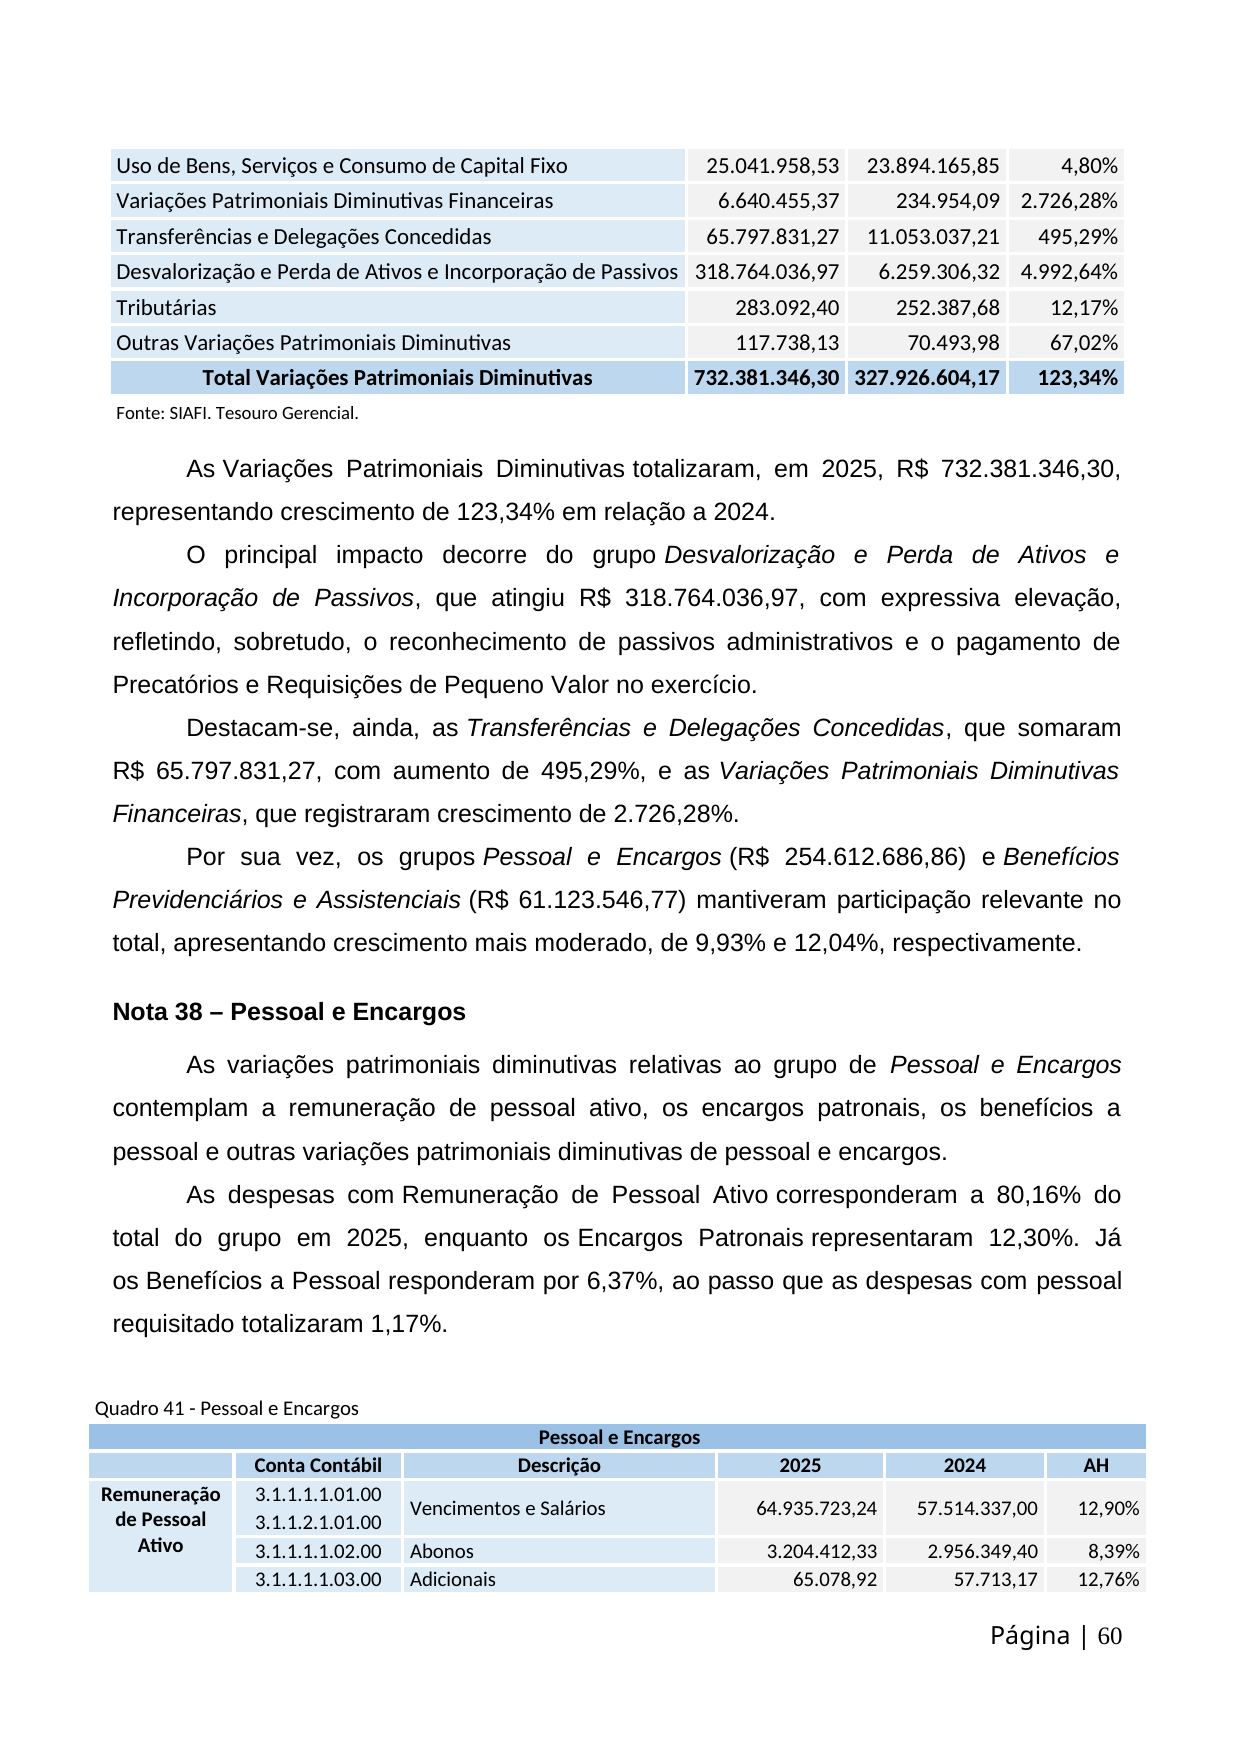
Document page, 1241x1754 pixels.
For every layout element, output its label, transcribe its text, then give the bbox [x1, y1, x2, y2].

table_cell AH [1047, 1453, 1146, 1478]
table_cell 11.053.037,21 [848, 220, 1006, 252]
table_cell 732.381.346,30 [688, 361, 845, 394]
table_cell Outras Variações Patrimoniais Diminutivas [111, 326, 685, 358]
text As variações patrimoniais diminutivas relativas ao grupo de Pessoal e Encargos contemplam a remuneração de pessoal ativo, os encargos patronais, os benefícios a pessoal e outras variações patrimoniais diminutivas de pessoal e encargos. [112, 1050, 1122, 1165]
table_cell Conta Contábil [236, 1453, 401, 1478]
table_cell 4.992,64% [1009, 255, 1124, 287]
table_cell 283.092,40 [688, 291, 845, 323]
table_cell [89, 1453, 232, 1478]
table_cell 12,76% [1047, 1567, 1146, 1592]
table_cell Uso de Bens, Serviços e Consumo de Capital Fixo [111, 149, 685, 181]
table_cell Total Variações Patrimoniais Diminutivas [111, 361, 685, 394]
table_cell 2.956.349,40 [886, 1538, 1044, 1563]
table_cell 6.259.306,32 [848, 255, 1006, 287]
table_header [716, 1395, 884, 1421]
table_cell 123,34% [1009, 361, 1124, 394]
table_cell 495,29% [1009, 220, 1124, 252]
table_cell [1007, 397, 1125, 429]
table_cell 12,17% [1009, 291, 1124, 323]
table_cell 318.764.036,97 [688, 255, 845, 287]
table_cell 3.1.1.1.1.02.00 [236, 1538, 401, 1563]
table_cell Tributárias [111, 291, 685, 323]
table_cell Remuneração de Pessoal Ativo [89, 1481, 232, 1592]
table_cell Abonos [404, 1538, 715, 1563]
table_cell 3.1.1.1.1.01.00 [236, 1481, 401, 1506]
table_cell 117.738,13 [688, 326, 845, 358]
table_cell 3.204.412,33 [718, 1538, 883, 1563]
table_cell 8,39% [1047, 1538, 1146, 1563]
table_cell 23.894.165,85 [848, 149, 1006, 181]
table_cell 64.935.723,24 [718, 1481, 883, 1535]
table_cell Adicionais [404, 1567, 715, 1592]
table_cell 2.726,28% [1009, 184, 1124, 217]
text Destacam-se, ainda, as Transferências e Delegações Concedidas, que somaram R$ 65.797.831,27, com aumento de 495,29%, e as Variações Patrimoniais Diminutivas Financeiras, que registraram crescimento de 2.726,28%. [112, 713, 1122, 828]
table_cell 2024 [886, 1453, 1044, 1478]
table_cell Vencimentos e Salários [404, 1481, 715, 1535]
table_cell Descrição [404, 1453, 715, 1478]
table_cell 65.797.831,27 [688, 220, 845, 252]
table_cell Variações Patrimoniais Diminutivas Financeiras [111, 184, 685, 217]
table_cell 65.078,92 [718, 1567, 883, 1592]
table_cell 4,80% [1009, 149, 1124, 181]
table_cell Fonte: SIAFI. Tesouro Gerencial. [109, 397, 686, 429]
text As despesas com Remuneração de Pessoal Ativo corresponderam a 80,16% do total do grupo em 2025, enquanto os Encargos Patronais representaram 12,30%. Já os Benefícios a Pessoal responderam por 6,37%, ao passo que as despesas com pessoal requisitado totalizaram 1,17%. [112, 1180, 1122, 1338]
table_cell 70.493,98 [848, 326, 1006, 358]
table_cell 57.713,17 [886, 1567, 1044, 1592]
table_cell 12,90% [1047, 1481, 1146, 1535]
table_cell 252.387,68 [848, 291, 1006, 323]
table_cell Desvalorização e Perda de Ativos e Incorporação de Passivos [111, 255, 685, 287]
table_cell 6.640.455,37 [688, 184, 845, 217]
table_cell Transferências e Delegações Concedidas [111, 220, 685, 252]
table_cell 3.1.1.2.1.01.00 [236, 1506, 401, 1535]
table_cell Pessoal e Encargos [89, 1424, 1146, 1449]
table_cell 57.514.337,00 [886, 1481, 1044, 1535]
text Por sua vez, os grupos Pessoal e Encargos (R$ 254.612.686,86) e Benefícios Previdenciários e Assistenciais (R$ 61.123.546,77) mantiveram participação relevante no total, apresentando crescimento mais moderado, de 9,93% e 12,04%, respectivamente. [112, 842, 1122, 957]
table_header [403, 1395, 716, 1421]
text O principal impacto decorre do grupo Desvalorização e Perda de Ativos e Incorporação de Passivos, que atingiu R$ 318.764.036,97, com expressiva elevação, refletindo, sobretudo, o reconhecimento de passivos administrativos e o pagamento de Precatórios e Requisições de Pequeno Valor no exercício. [112, 540, 1122, 698]
table_header [1045, 1395, 1147, 1421]
table_cell 2025 [718, 1453, 883, 1478]
table_header [885, 1395, 1045, 1421]
table_cell [686, 397, 847, 429]
table_cell 327.926.604,17 [848, 361, 1006, 394]
table_cell 67,02% [1009, 326, 1124, 358]
table_cell 234.954,09 [848, 184, 1006, 217]
table_cell 3.1.1.1.1.03.00 [236, 1567, 401, 1592]
table_cell 25.041.958,53 [688, 149, 845, 181]
subtitle Nota 38 – Pessoal e Encargos [112, 997, 1122, 1025]
table_cell [847, 397, 1007, 429]
table_header Quadro 41 - Pessoal e Encargos [87, 1395, 402, 1421]
text As Variações Patrimoniais Diminutivas totalizaram, em 2025, R$ 732.381.346,30, representando crescimento de 123,34% em relação a 2024. [112, 454, 1122, 526]
